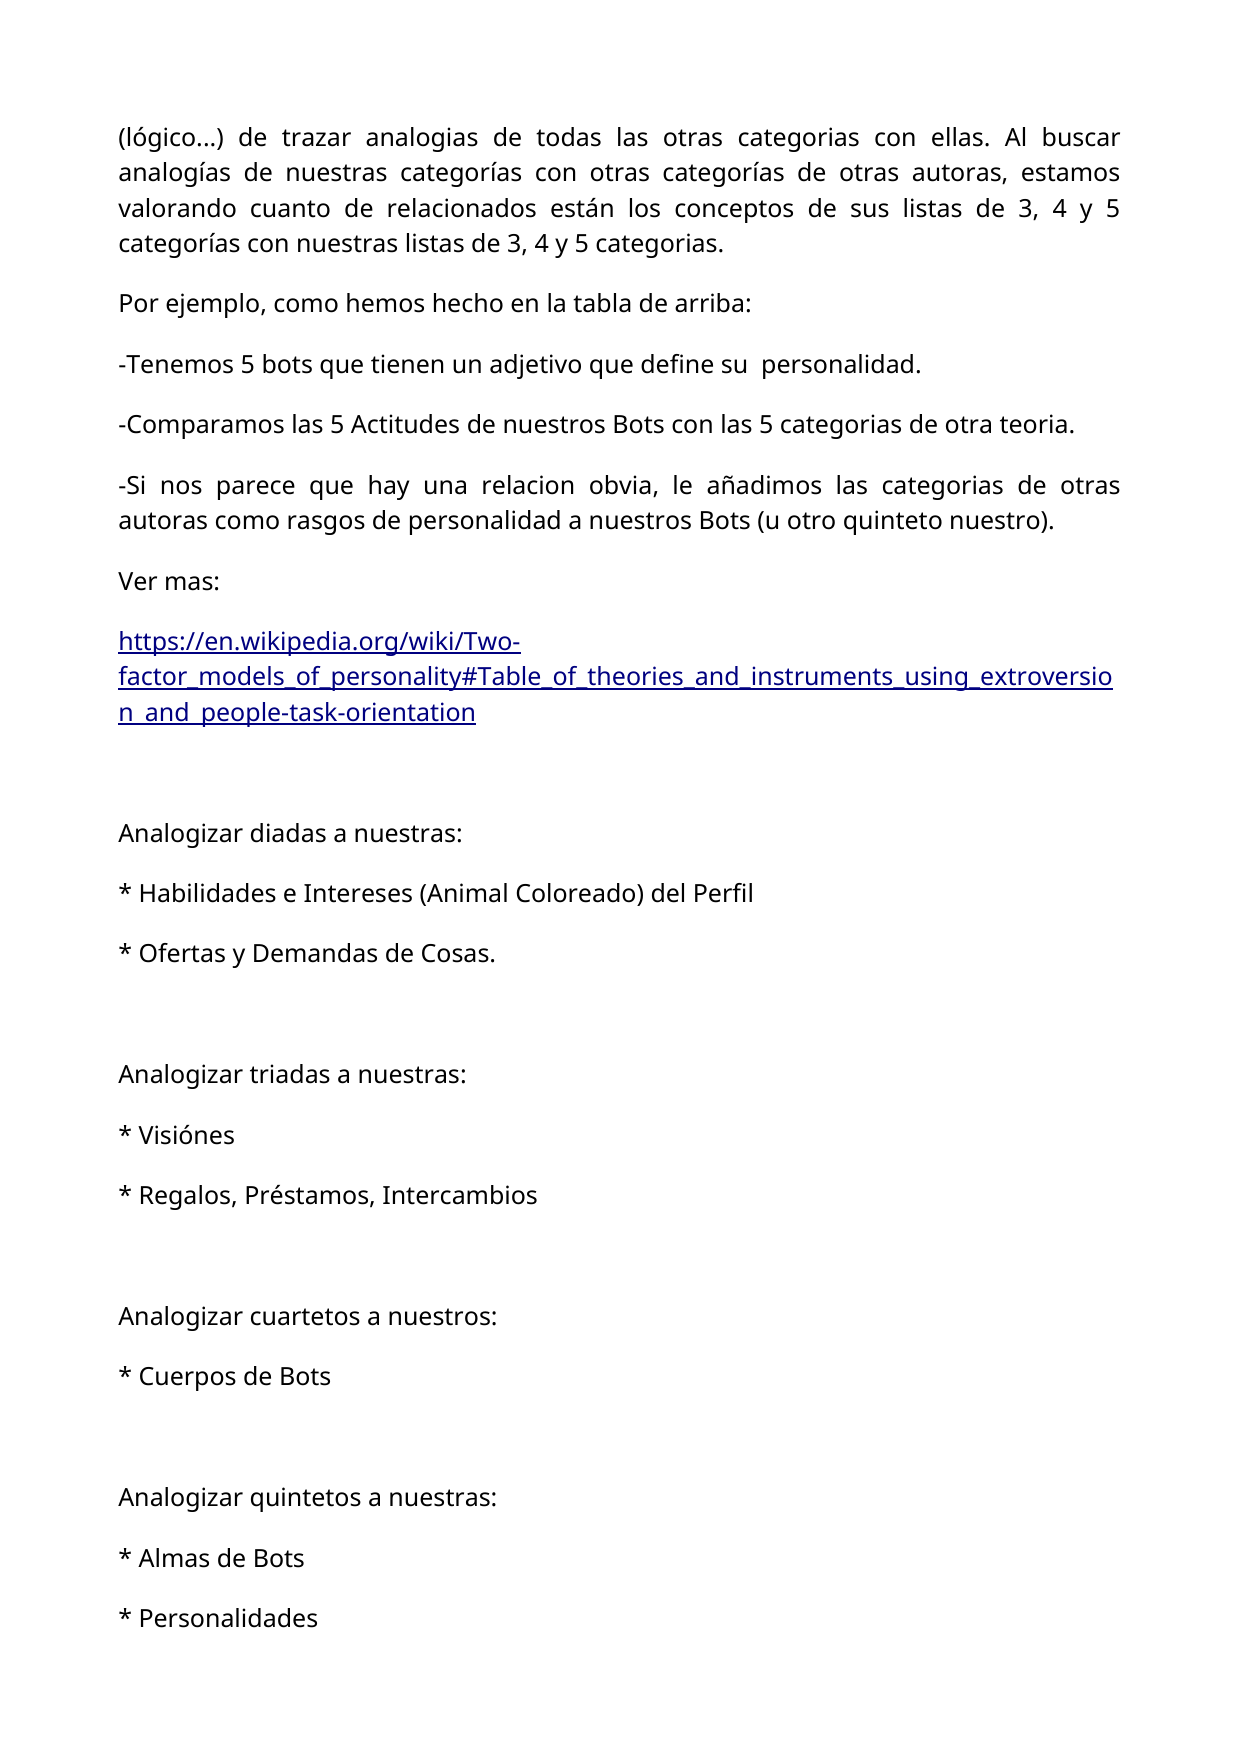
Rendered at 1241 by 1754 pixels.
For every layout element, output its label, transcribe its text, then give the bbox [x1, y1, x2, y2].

text ‭* ‬Ofertas y Demandas de Cosas.‭ [118, 935, 1122, 970]
text ‭* ‬Almas de Bots [118, 1539, 1122, 1574]
text -Comparamos las‭ ‬5‭ ‬Actitudes de nuestros Bots con las‭ ‬5‭ ‬categorias de otra teoria.‭ [118, 406, 1122, 441]
text ‭* ‬Habilidades e Intereses‭ (‬Animal Coloreado‭) ‬del Perfil [118, 874, 1122, 910]
text (lógico...) de trazar analogias de todas las otras categorias con ellas.‭ ‬Al buscar analogías de nuestras categorías con otras categorías de otras autoras,‭ ‬estamos valorando cuanto de relacionados están los conceptos de sus listas de‭ ‬3,‭ ‬4‭ ‬y‭ ‬5‭ ‬categorías con nuestras listas de‭ ‬3,‭ ‬4‭ ‬y‭ ‬5‭ ‬categorias. [118, 118, 1122, 260]
text ‬Analogizar cuartetos a nuestros: [118, 1297, 1122, 1333]
text -Tenemos‭ ‬5‭ ‬bots que tienen un adjetivo que define su‭ ‬personalidad.‭ [118, 345, 1122, 381]
text https://en.wikipedia.org/wiki/Two-factor_models_of_personality#Table_of_theories_and_instruments_using_extroversion_and_people-task-orientation [118, 622, 1122, 728]
text ‭* ‬Personalidades [118, 1599, 1122, 1635]
text -Si nos parece que hay una relacion obvia,‭ ‬le añadimos las categorias de otras autoras como rasgos de personalidad a nuestros Bots‭ (‬u otro quinteto nuestro‭)‬.‭ [118, 466, 1122, 537]
text Ver mas: [118, 562, 1122, 597]
text ‭‬Por ejemplo, como hemos hecho en la tabla de arriba: [118, 285, 1122, 320]
text * Visiónes‭ [118, 1116, 1122, 1151]
text ‭* ‬Cuerpos de Bots [118, 1358, 1122, 1393]
text * Regalos,‭ ‬Préstamos,‭ ‬Intercambios [118, 1176, 1122, 1212]
text ‬Analogizar diadas a nuestras: [118, 814, 1122, 849]
text ‬Analogizar quintetos a nuestras: [118, 1478, 1122, 1514]
text ‬Analogizar triadas a nuestras:‭ [118, 1056, 1122, 1091]
